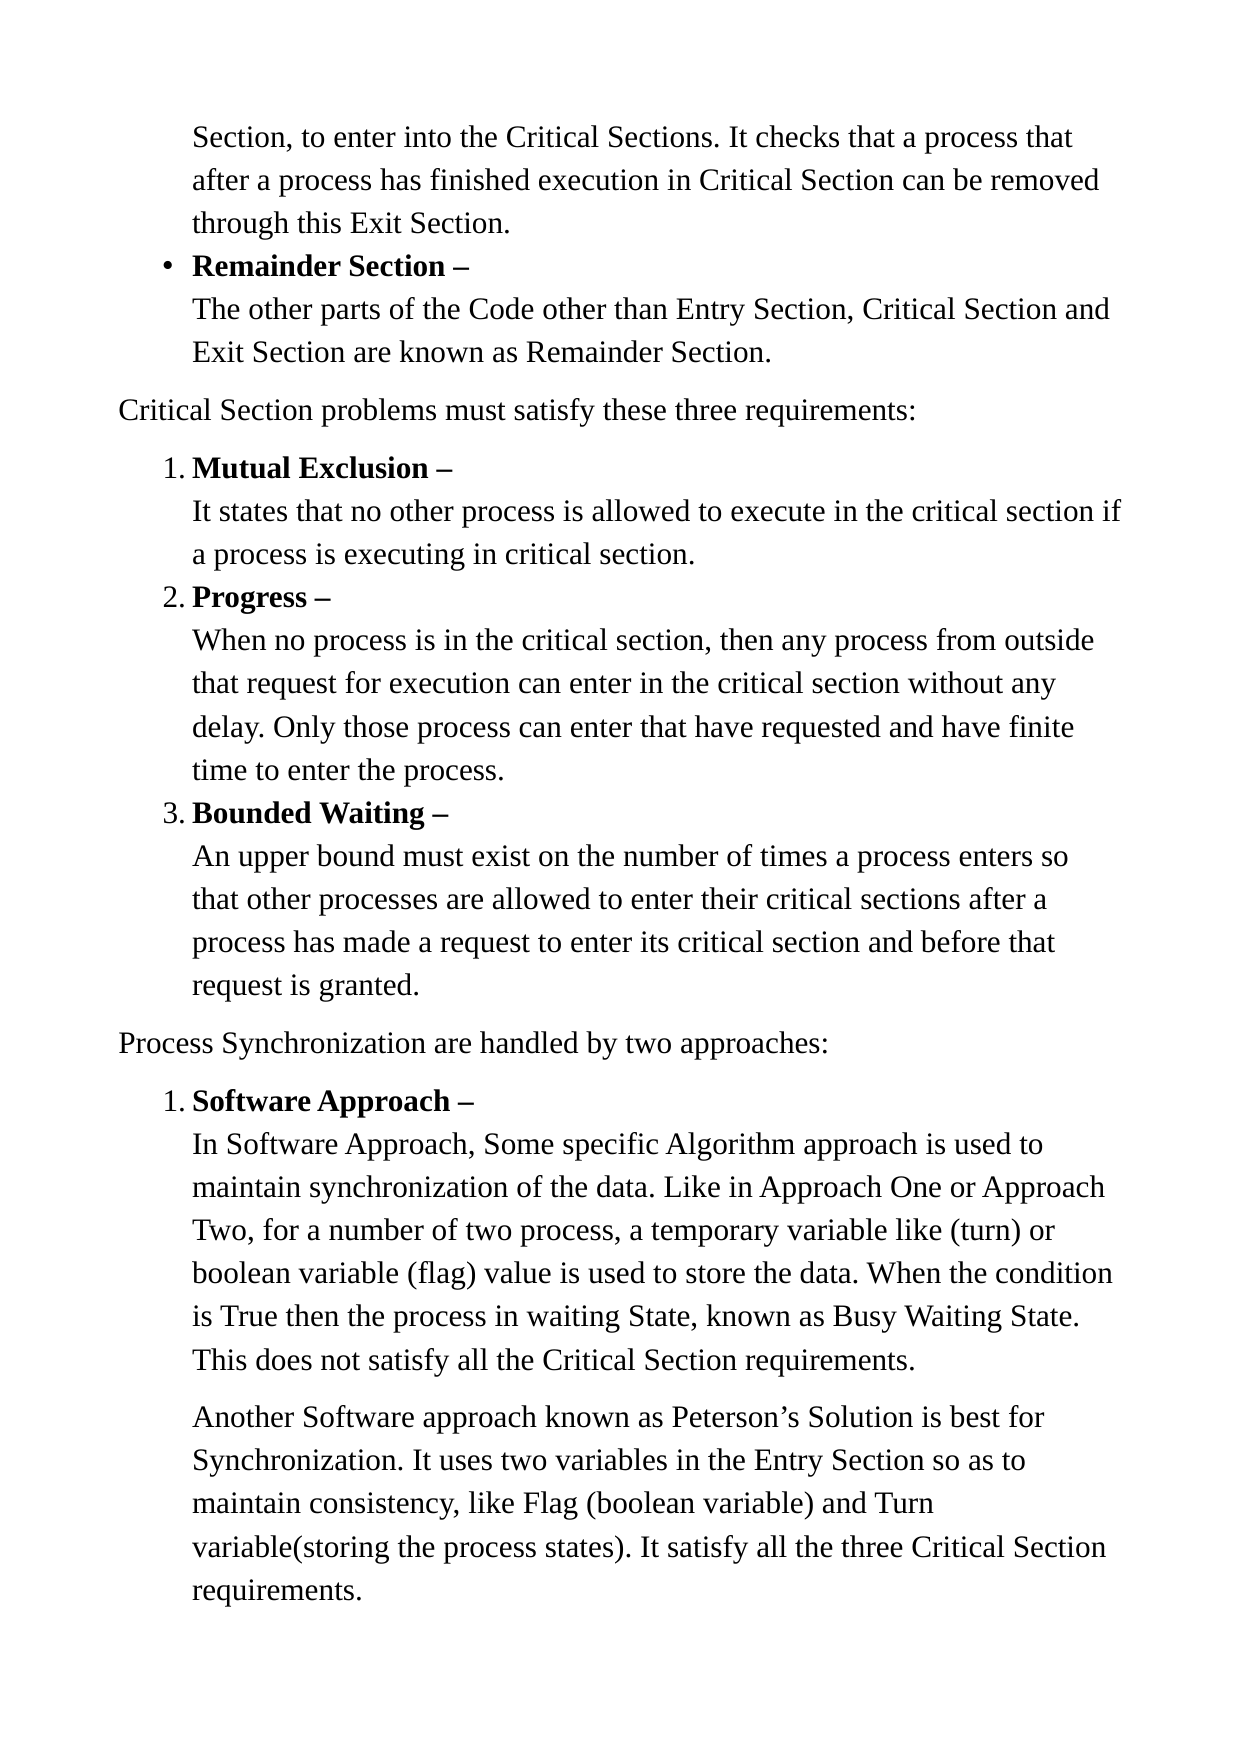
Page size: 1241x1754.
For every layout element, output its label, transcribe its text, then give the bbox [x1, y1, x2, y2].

list Remainder Section – The other parts of the Code other than Entry Section, Critical Section and Exit Section are known as Remainder Section. [162, 247, 1122, 370]
list Section, to enter into the Critical Sections. It checks that a process that after a process has finished execution in Critical Section can be removed through this Exit Section. [162, 118, 1122, 240]
list Progress – When no process is in the critical section, then any process from outside that request for execution can enter in the critical section without any delay. Only those process can enter that have requested and have finite time to enter the process. [162, 578, 1122, 787]
list Bounded Waiting – An upper bound must exist on the number of times a process enters so that other processes are allowed to enter their critical sections after a process has made a request to enter its critical section and before that request is granted. [162, 794, 1122, 1003]
text Process Synchronization are handled by two approaches: [118, 1024, 1122, 1060]
list Another Software approach known as Peterson’s Solution is best for Synchronization. It uses two variables in the Entry Section so as to maintain consistency, like Flag (boolean variable) and Turn variable(storing the process states). It satisfy all the three Critical Section requirements. [162, 1398, 1122, 1607]
list Software Approach – In Software Approach, Some specific Algorithm approach is used to maintain synchronization of the data. Like in Approach One or Approach Two, for a number of two process, a temporary variable like (turn) or boolean variable (flag) value is used to store the data. When the condition is True then the process in waiting State, known as Busy Waiting State. This does not satisfy all the Critical Section requirements. [162, 1082, 1122, 1377]
list Mutual Exclusion – It states that no other process is allowed to execute in the critical section if a process is executing in critical section. [162, 449, 1122, 571]
text Critical Section problems must satisfy these three requirements: [118, 391, 1122, 427]
